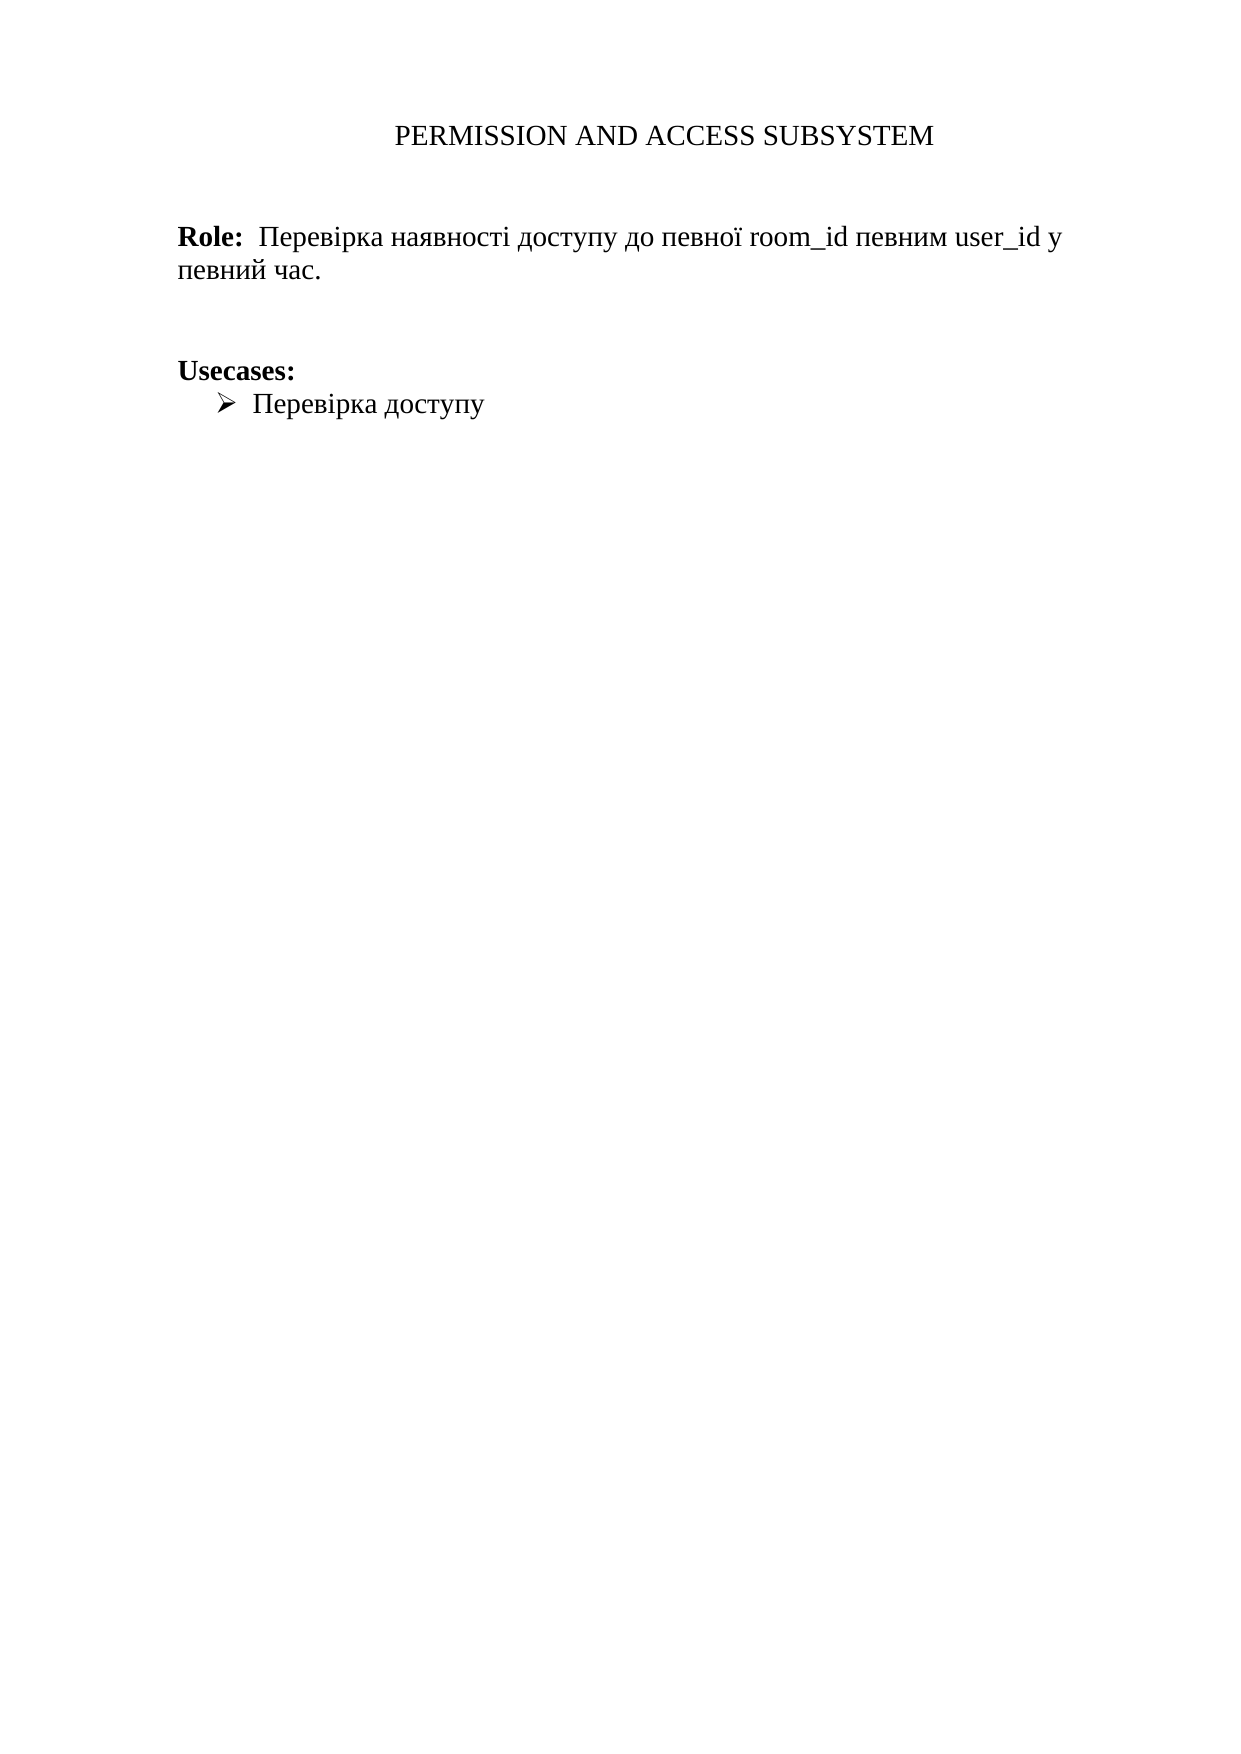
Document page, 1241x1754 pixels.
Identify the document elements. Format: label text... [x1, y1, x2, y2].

list Перевірка доступу [215, 386, 1152, 420]
text Role: Перевірка наявності доступу до певної room_id певним user_id у певний час. [177, 219, 1152, 286]
text Usecases: [177, 353, 1152, 386]
text PERMISSION AND ACCESS SUBSYSTEM [177, 118, 1152, 152]
